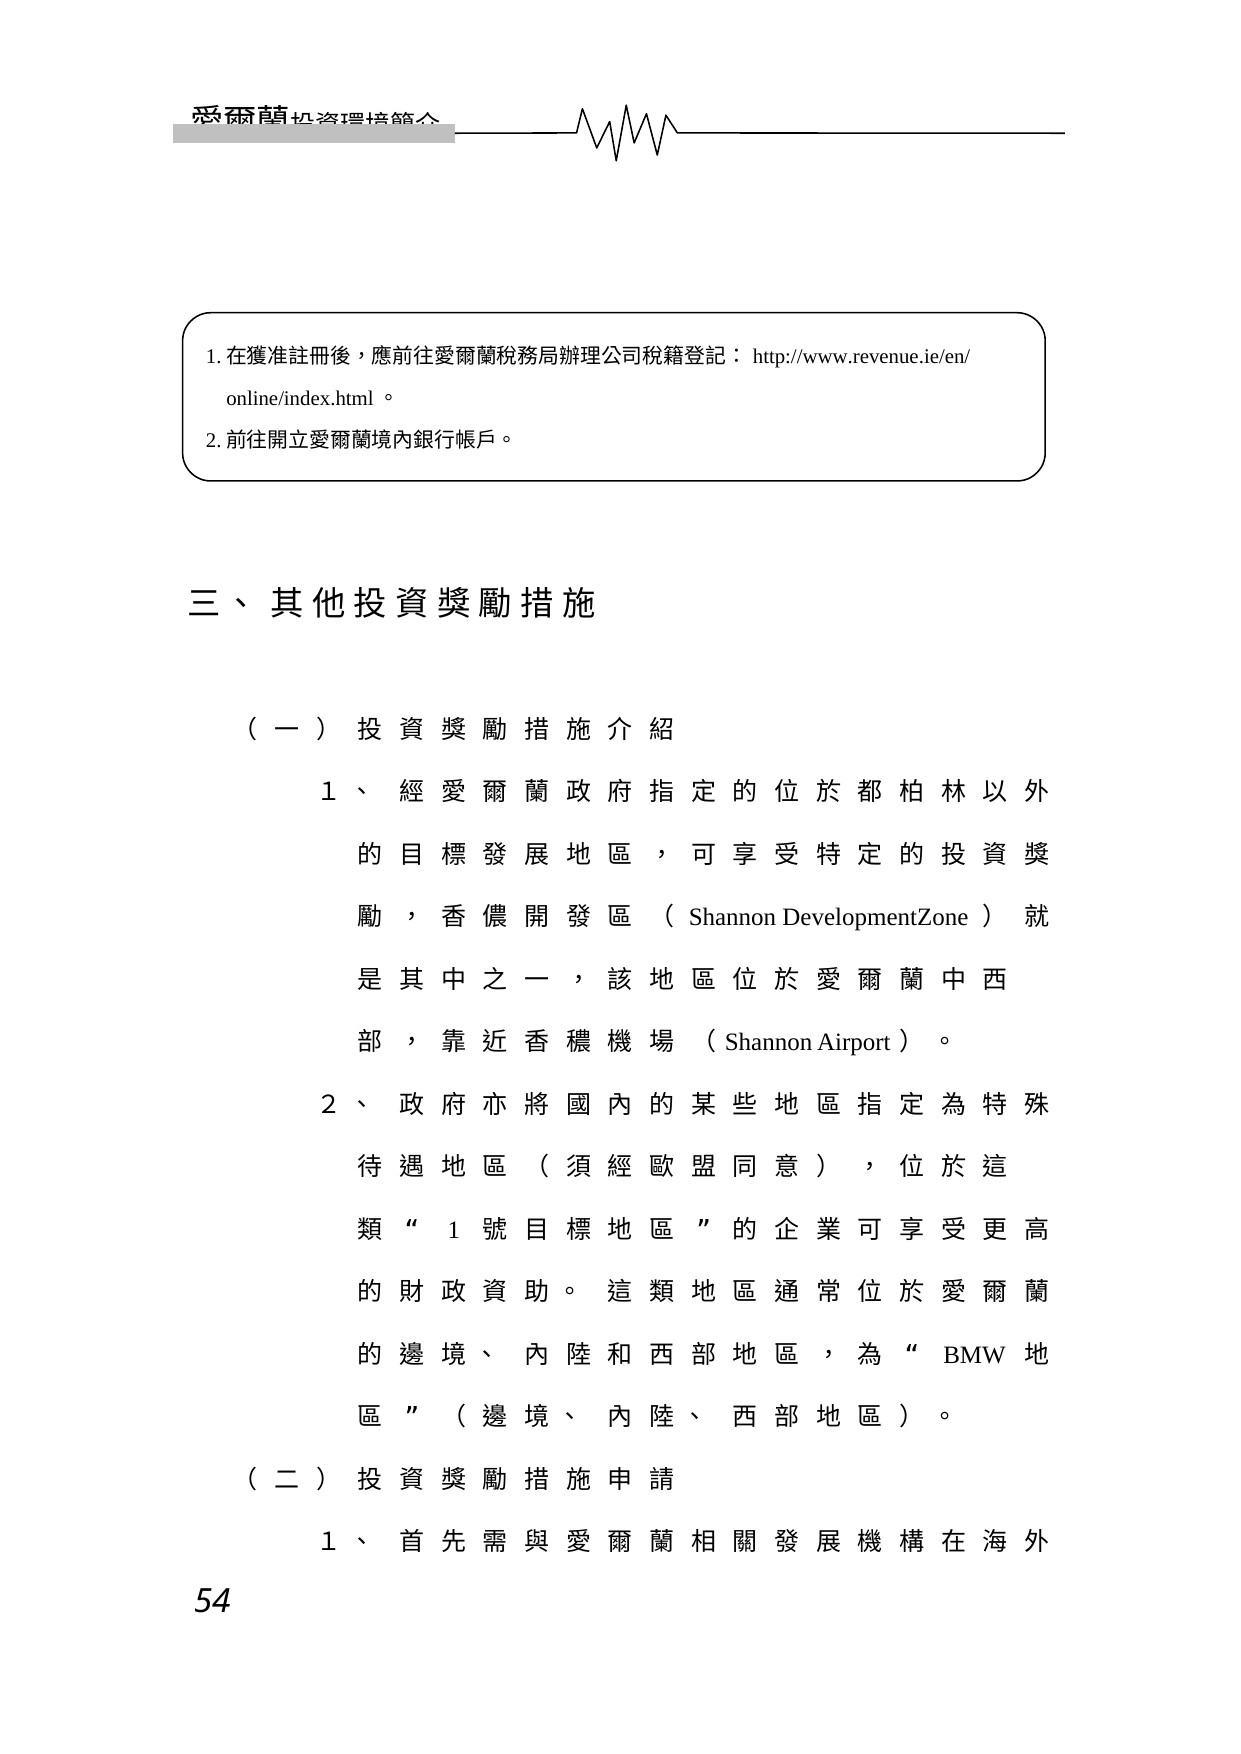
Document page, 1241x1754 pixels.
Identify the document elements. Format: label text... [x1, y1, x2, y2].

text 三、其他投資獎勵措施 [183, 563, 1058, 625]
text １、首先需與愛爾蘭相關發展機構在海外 [281, 1500, 1058, 1563]
text ２、政府亦將國內的某些地區指定為特殊待遇地區（須經歐盟同意），位於這類“1號目標地區”的企業可享受更高的財政資助。這類地區通常位於愛爾蘭的邊境、內陸和西部地區，為“BMW地區”（邊境、內陸、西部地區）。 [281, 1063, 1058, 1438]
text １、經愛爾蘭政府指定的位於都柏林以外的目標發展地區，可享受特定的投資獎勵，香儂開發區（Shannon DevelopmentZone）就是其中之一，該地區位於愛爾蘭中西部，靠近香穠機場（Shannon Airport）。 [281, 750, 1058, 1063]
text （二）投資獎勵措施申請 [207, 1438, 1058, 1500]
text （一）投資獎勵措施介紹 [207, 688, 1058, 750]
